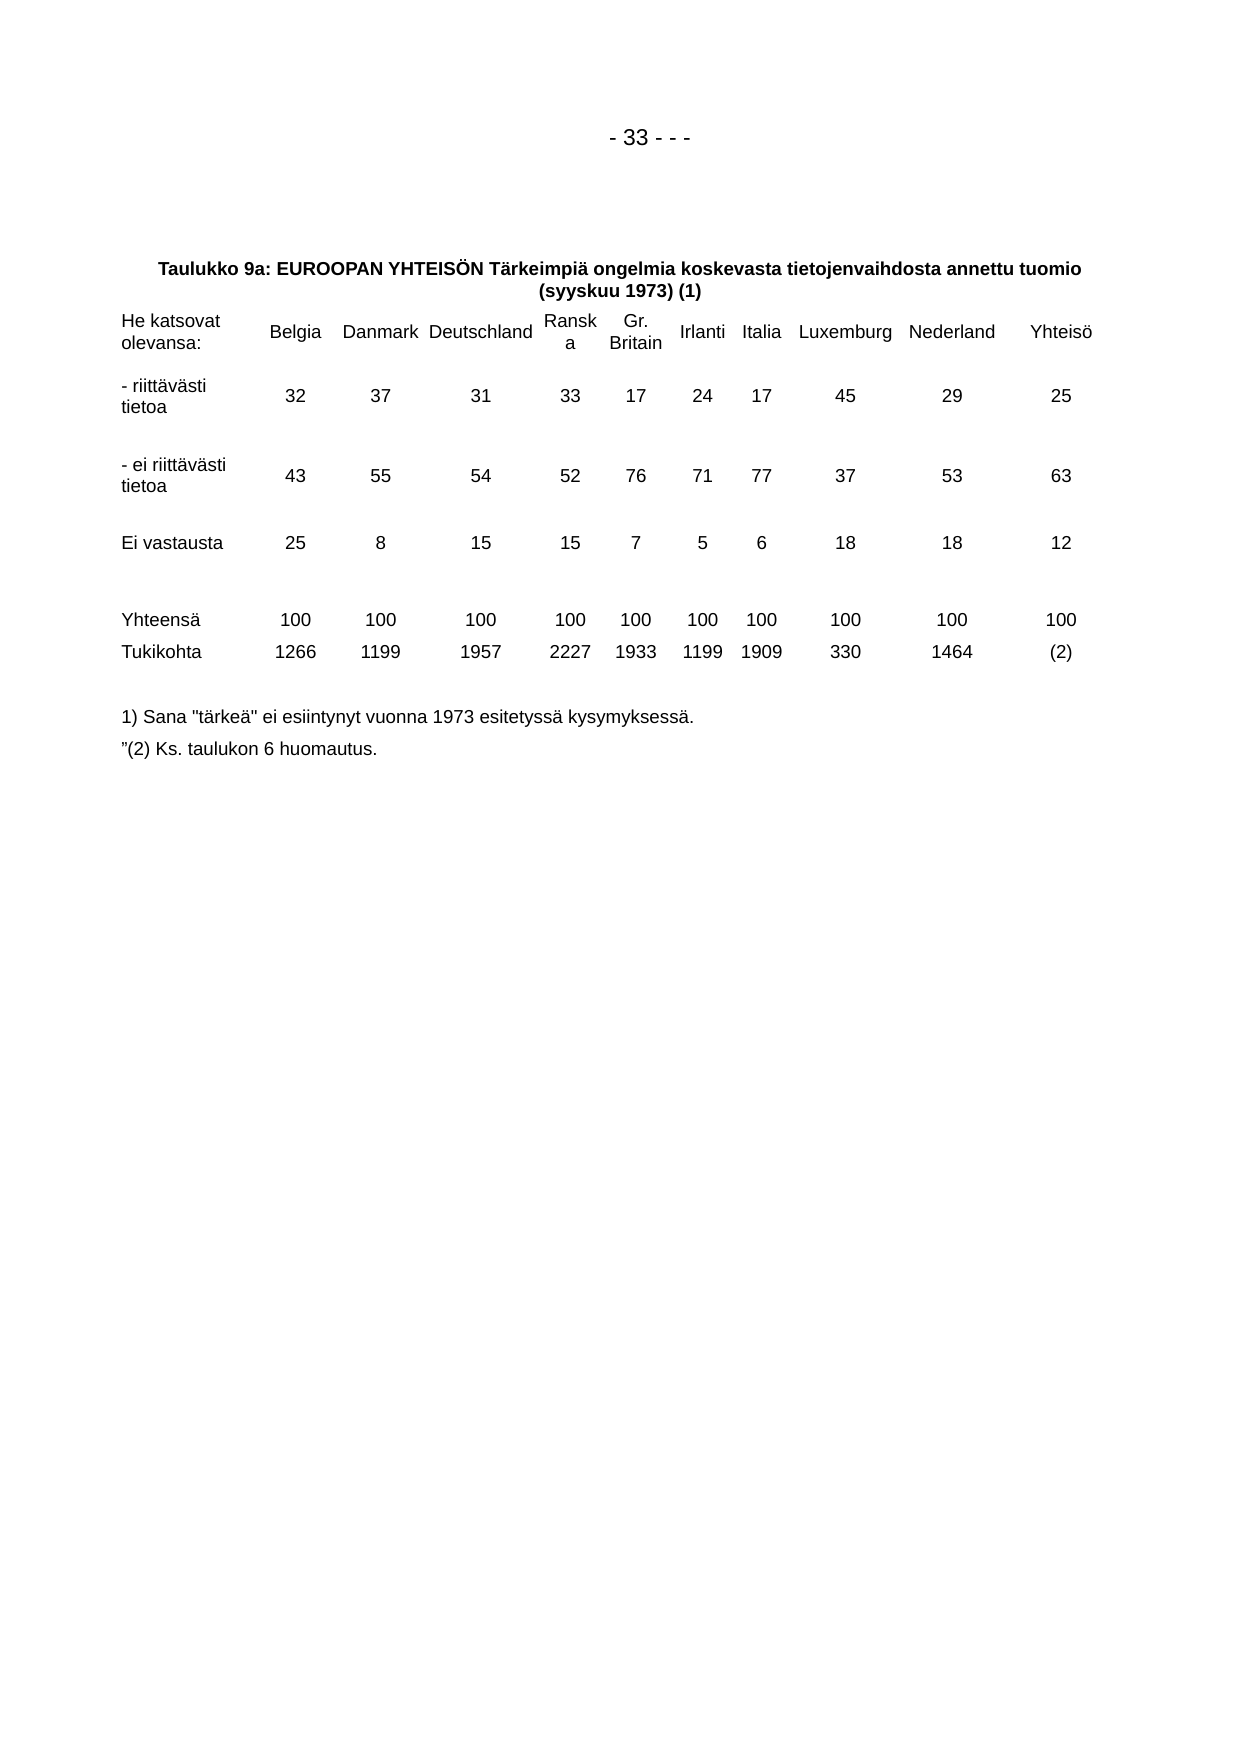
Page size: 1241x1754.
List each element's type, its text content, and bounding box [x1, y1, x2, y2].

table_cell 55 [337, 436, 424, 515]
table_cell 18 [787, 515, 904, 571]
table_cell 15 [538, 515, 603, 571]
table_cell 1) Sana "tärkeä" ei esiintynyt vuonna 1973 esitetyssä kysymyksessä. [118, 700, 1122, 733]
table_cell [424, 571, 538, 603]
table_cell 37 [787, 436, 904, 515]
table_cell Tukikohta [118, 636, 253, 668]
table_cell 24 [669, 356, 736, 436]
table_cell Ranska [538, 308, 603, 356]
table_cell 31 [424, 356, 538, 436]
table_cell [904, 571, 1000, 603]
table_cell [1000, 571, 1122, 603]
table_cell [669, 668, 736, 700]
table_cell Yhteisö [1000, 308, 1122, 356]
table_cell 6 [736, 515, 787, 571]
table_cell 1933 [603, 636, 669, 668]
table_cell [253, 668, 337, 700]
table_cell 2227 [538, 636, 603, 668]
table_cell Luxemburg [787, 308, 904, 356]
table_cell 76 [603, 436, 669, 515]
table_cell 54 [424, 436, 538, 515]
table_cell 100 [538, 603, 603, 636]
table_cell [337, 571, 424, 603]
table_cell 32 [253, 356, 337, 436]
table_cell 45 [787, 356, 904, 436]
table_cell [904, 668, 1000, 700]
table_cell 77 [736, 436, 787, 515]
table_cell 17 [603, 356, 669, 436]
table_cell 100 [337, 603, 424, 636]
table_cell 1199 [337, 636, 424, 668]
table_cell Belgia [253, 308, 337, 356]
table_header Taulukko 9a: EUROOPAN YHTEISÖN Tärkeimpiä ongelmia koskevasta tietojenvaihdosta annettu tuomio (syyskuu 1973) (1) [118, 252, 1122, 307]
table_cell [669, 571, 736, 603]
table_cell 8 [337, 515, 424, 571]
table_cell 12 [1000, 515, 1122, 571]
table_cell 71 [669, 436, 736, 515]
table_cell Ei vastausta [118, 515, 253, 571]
table_cell 100 [904, 603, 1000, 636]
table_cell [787, 571, 904, 603]
table_cell 63 [1000, 436, 1122, 515]
table_cell 100 [669, 603, 736, 636]
table_cell 330 [787, 636, 904, 668]
table_cell [538, 571, 603, 603]
table_cell [736, 571, 787, 603]
table_cell 33 [538, 356, 603, 436]
table_cell [337, 668, 424, 700]
table_cell Deutschland [424, 308, 538, 356]
table_cell 17 [736, 356, 787, 436]
table_cell 37 [337, 356, 424, 436]
table_cell 1957 [424, 636, 538, 668]
table_cell 53 [904, 436, 1000, 515]
table_cell [603, 571, 669, 603]
table_cell 18 [904, 515, 1000, 571]
table_cell [118, 668, 253, 700]
table_cell 100 [603, 603, 669, 636]
table_cell [1000, 668, 1122, 700]
table_cell 29 [904, 356, 1000, 436]
table_cell Gr. Britain [603, 308, 669, 356]
table_cell [736, 668, 787, 700]
table_cell - riittävästi tietoa [118, 356, 253, 436]
table_cell (2) [1000, 636, 1122, 668]
table_cell 100 [736, 603, 787, 636]
table_cell 52 [538, 436, 603, 515]
table_cell [538, 668, 603, 700]
table_cell - ei riittävästi tietoa [118, 436, 253, 515]
table_cell 25 [253, 515, 337, 571]
table_cell 1909 [736, 636, 787, 668]
table_cell Nederland [904, 308, 1000, 356]
table_cell [787, 668, 904, 700]
table_cell Danmark [337, 308, 424, 356]
table_cell He katsovat olevansa: [118, 308, 253, 356]
table_cell ”(2) Ks. taulukon 6 huomautus. [118, 733, 1122, 765]
table_cell 100 [424, 603, 538, 636]
table_cell 1199 [669, 636, 736, 668]
table_cell 1464 [904, 636, 1000, 668]
table_cell [424, 668, 538, 700]
table_cell Yhteensä [118, 603, 253, 636]
table_cell 25 [1000, 356, 1122, 436]
table_cell [118, 571, 253, 603]
table_cell 100 [1000, 603, 1122, 636]
table_cell [253, 571, 337, 603]
table_cell 15 [424, 515, 538, 571]
table_cell 100 [787, 603, 904, 636]
table_cell Irlanti [669, 308, 736, 356]
table_cell 5 [669, 515, 736, 571]
table_cell 1266 [253, 636, 337, 668]
table_cell Italia [736, 308, 787, 356]
table_cell [603, 668, 669, 700]
table_cell 7 [603, 515, 669, 571]
table_cell 100 [253, 603, 337, 636]
table_cell 43 [253, 436, 337, 515]
